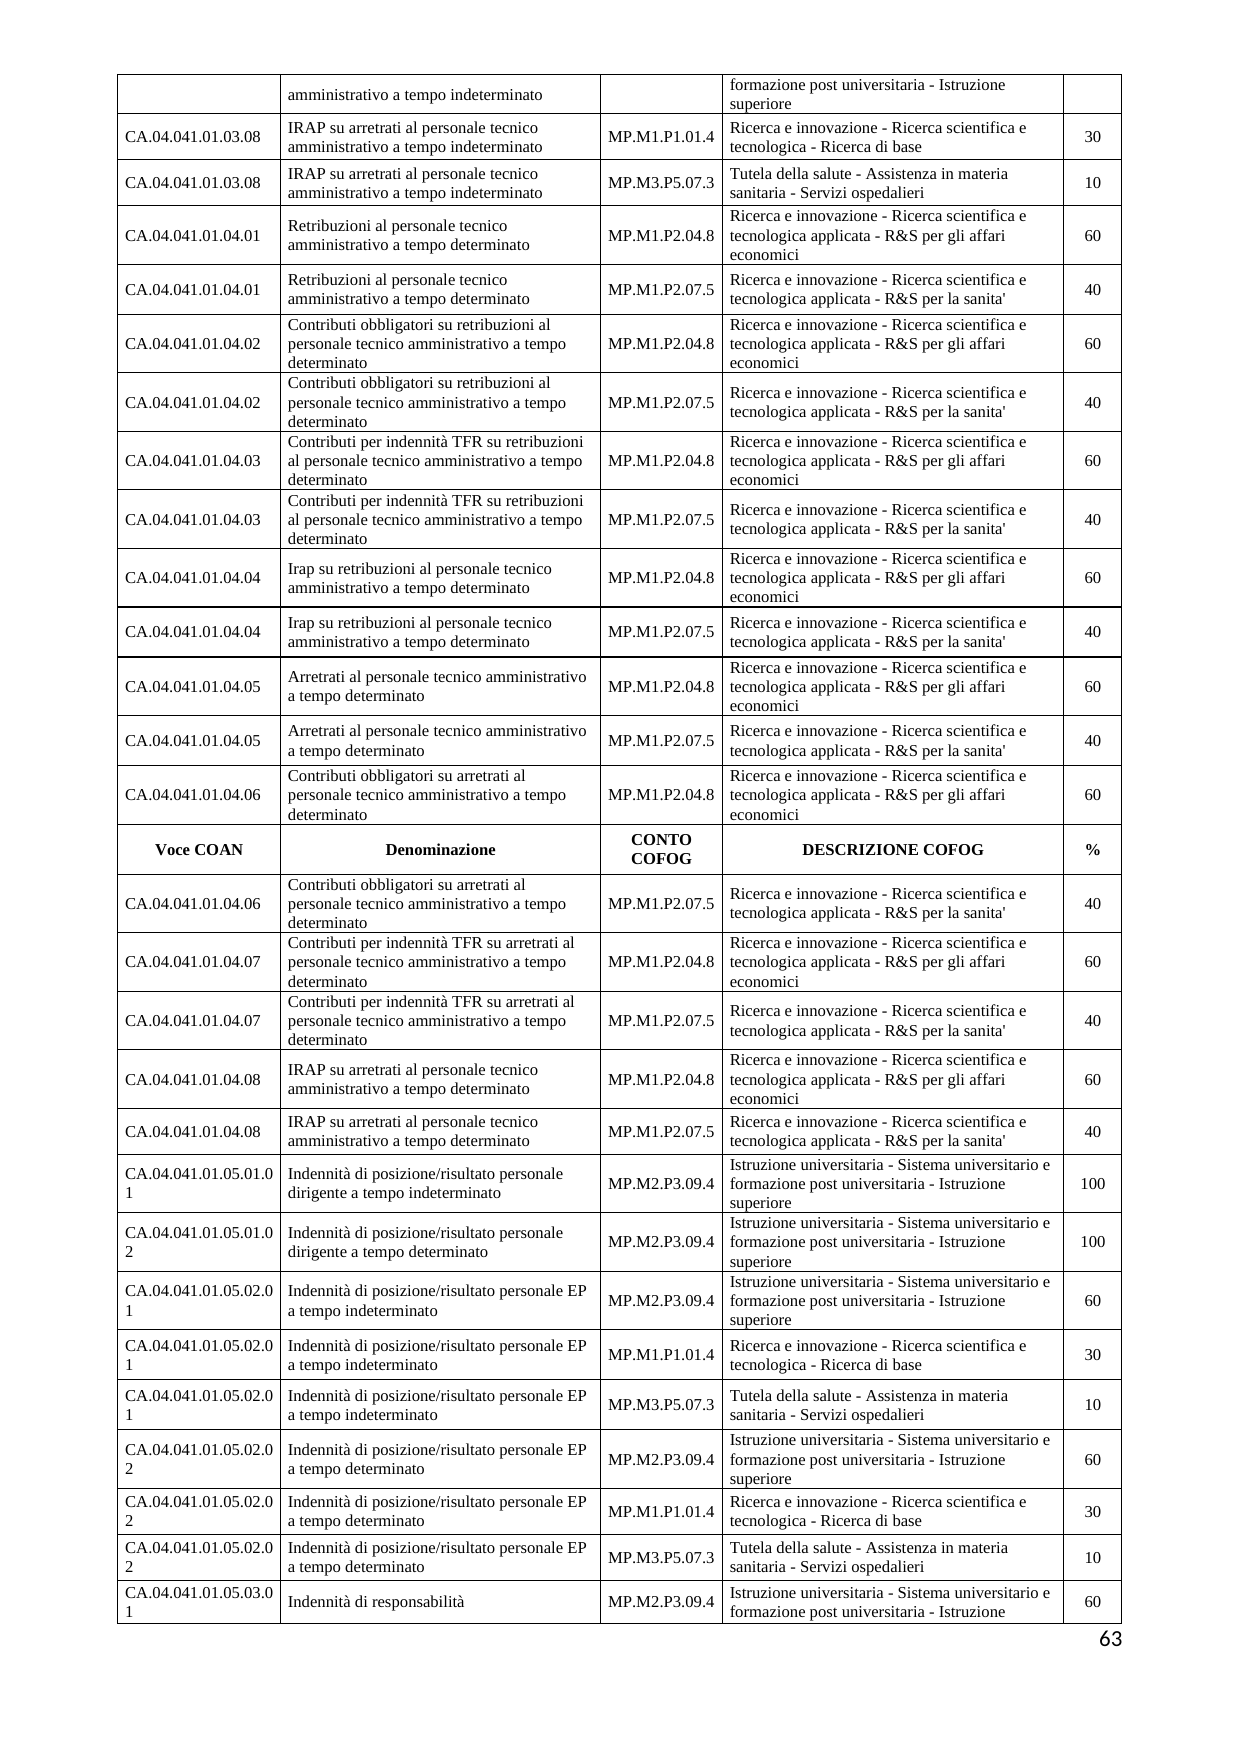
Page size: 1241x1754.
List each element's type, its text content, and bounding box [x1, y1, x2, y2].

table_cell CA.04.041.01.04.07 [118, 992, 280, 1049]
table_cell CA.04.041.01.05.02.01 [118, 1380, 280, 1429]
table_cell MP.M2.P3.09.4 [601, 1581, 722, 1623]
table_cell % [1064, 825, 1121, 873]
table_cell Ricerca e innovazione - Ricerca scientifica e tecnologica applicata - R&S per la sanita' [723, 490, 1063, 548]
table_cell IRAP su arretrati al personale tecnico amministrativo a tempo determinato [281, 1109, 600, 1153]
table_cell Ricerca e innovazione - Ricerca scientifica e tecnologica applicata - R&S per gli affari economici [723, 1050, 1063, 1108]
table_cell Istruzione universitaria - Sistema universitario e formazione post universitaria - Istruzione superiore [723, 1430, 1063, 1488]
table_cell Istruzione universitaria - Sistema universitario e formazione post universitaria - Istruzione superiore [723, 1272, 1063, 1329]
table_cell Arretrati al personale tecnico amministrativo a tempo determinato [281, 658, 600, 715]
table_cell 60 [1064, 658, 1121, 715]
table_cell Contributi obbligatori su arretrati al personale tecnico amministrativo a tempo determinato [281, 875, 600, 932]
table_cell CA.04.041.01.03.08 [118, 160, 280, 205]
table_cell 60 [1064, 432, 1121, 489]
table_cell MP.M2.P3.09.4 [601, 1430, 722, 1488]
table_cell Contributi obbligatori su arretrati al personale tecnico amministrativo a tempo determinato [281, 766, 600, 823]
table_cell 60 [1064, 1581, 1121, 1623]
table_cell MP.M1.P2.04.8 [601, 206, 722, 264]
table_cell MP.M1.P2.07.5 [601, 373, 722, 431]
table_cell MP.M1.P2.04.8 [601, 1050, 722, 1108]
table_cell Retribuzioni al personale tecnico amministrativo a tempo determinato [281, 206, 600, 264]
table_cell Ricerca e innovazione - Ricerca scientifica e tecnologica applicata - R&S per la sanita' [723, 265, 1063, 314]
table_cell CA.04.041.01.04.08 [118, 1109, 280, 1153]
table_cell IRAP su arretrati al personale tecnico amministrativo a tempo indeterminato [281, 114, 600, 159]
table_cell formazione post universitaria - Istruzione superiore [723, 75, 1063, 113]
table_cell 10 [1064, 160, 1121, 205]
table_cell Indennità di posizione/risultato personale EP a tempo indeterminato [281, 1380, 600, 1429]
table_cell MP.M1.P2.04.8 [601, 549, 722, 606]
table_cell 60 [1064, 1050, 1121, 1108]
table_cell Indennità di posizione/risultato personale EP a tempo determinato [281, 1430, 600, 1488]
table_cell CA.04.041.01.04.06 [118, 875, 280, 932]
table_cell MP.M1.P2.04.8 [601, 315, 722, 372]
table_cell Ricerca e innovazione - Ricerca scientifica e tecnologica applicata - R&S per la sanita' [723, 608, 1063, 656]
table_cell CA.04.041.01.05.01.01 [118, 1155, 280, 1212]
table_cell 40 [1064, 265, 1121, 314]
table_cell Ricerca e innovazione - Ricerca scientifica e tecnologica applicata - R&S per gli affari economici [723, 315, 1063, 372]
table_cell CA.04.041.01.04.08 [118, 1050, 280, 1108]
table_cell 40 [1064, 373, 1121, 431]
table_cell Ricerca e innovazione - Ricerca scientifica e tecnologica applicata - R&S per gli affari economici [723, 432, 1063, 489]
table_cell [1064, 75, 1121, 113]
table_cell CA.04.041.01.05.02.02 [118, 1489, 280, 1534]
table_cell CONTO COFOG [601, 825, 722, 873]
table_cell MP.M2.P3.09.4 [601, 1272, 722, 1329]
table_cell MP.M1.P2.04.8 [601, 933, 722, 991]
table_cell Ricerca e innovazione - Ricerca scientifica e tecnologica applicata - R&S per la sanita' [723, 1109, 1063, 1153]
table_cell Contributi per indennità TFR su arretrati al personale tecnico amministrativo a tempo determinato [281, 933, 600, 991]
table_cell Indennità di responsabilità [281, 1581, 600, 1623]
table_cell CA.04.041.01.05.02.01 [118, 1272, 280, 1329]
table_cell Contributi per indennità TFR su retribuzioni al personale tecnico amministrativo a tempo determinato [281, 432, 600, 489]
table_cell CA.04.041.01.04.03 [118, 490, 280, 548]
table_cell MP.M1.P2.07.5 [601, 490, 722, 548]
table_cell Tutela della salute - Assistenza in materia sanitaria - Servizi ospedalieri [723, 160, 1063, 205]
table_cell MP.M1.P2.07.5 [601, 265, 722, 314]
table_cell CA.04.041.01.04.05 [118, 658, 280, 715]
table_cell MP.M3.P5.07.3 [601, 160, 722, 205]
table_cell CA.04.041.01.04.01 [118, 206, 280, 264]
table_cell Ricerca e innovazione - Ricerca scientifica e tecnologica applicata - R&S per gli affari economici [723, 933, 1063, 991]
table_cell 40 [1064, 1109, 1121, 1153]
table_cell 10 [1064, 1380, 1121, 1429]
table_cell 40 [1064, 716, 1121, 765]
table_cell Denominazione [281, 825, 600, 873]
table_cell CA.04.041.01.03.08 [118, 114, 280, 159]
table_cell 60 [1064, 1430, 1121, 1488]
table_cell Indennità di posizione/risultato personale dirigente a tempo determinato [281, 1213, 600, 1271]
table_cell CA.04.041.01.05.01.02 [118, 1213, 280, 1271]
table_cell CA.04.041.01.05.02.02 [118, 1535, 280, 1579]
table_cell MP.M3.P5.07.3 [601, 1380, 722, 1429]
table_cell MP.M1.P2.04.8 [601, 766, 722, 823]
table_cell CA.04.041.01.05.02.02 [118, 1430, 280, 1488]
table_cell Retribuzioni al personale tecnico amministrativo a tempo determinato [281, 265, 600, 314]
table_cell 40 [1064, 875, 1121, 932]
table_cell Indennità di posizione/risultato personale EP a tempo indeterminato [281, 1330, 600, 1379]
table_cell Indennità di posizione/risultato personale EP a tempo determinato [281, 1489, 600, 1534]
table_cell Contributi per indennità TFR su arretrati al personale tecnico amministrativo a tempo determinato [281, 992, 600, 1049]
table_cell 30 [1064, 1489, 1121, 1534]
table_cell MP.M1.P1.01.4 [601, 1330, 722, 1379]
table_cell Ricerca e innovazione - Ricerca scientifica e tecnologica - Ricerca di base [723, 1489, 1063, 1534]
table_cell CA.04.041.01.04.02 [118, 373, 280, 431]
table_cell MP.M1.P2.07.5 [601, 716, 722, 765]
table_cell Irap su retribuzioni al personale tecnico amministrativo a tempo determinato [281, 549, 600, 606]
table_cell amministrativo a tempo indeterminato [281, 75, 600, 113]
table_cell Ricerca e innovazione - Ricerca scientifica e tecnologica applicata - R&S per gli affari economici [723, 658, 1063, 715]
table_cell MP.M1.P2.04.8 [601, 658, 722, 715]
table_cell 60 [1064, 549, 1121, 606]
table_cell Ricerca e innovazione - Ricerca scientifica e tecnologica - Ricerca di base [723, 114, 1063, 159]
table_cell CA.04.041.01.04.04 [118, 549, 280, 606]
table_cell MP.M1.P1.01.4 [601, 1489, 722, 1534]
table_cell 100 [1064, 1213, 1121, 1271]
table_cell Irap su retribuzioni al personale tecnico amministrativo a tempo determinato [281, 608, 600, 656]
table_cell CA.04.041.01.04.07 [118, 933, 280, 991]
table_cell Contributi obbligatori su retribuzioni al personale tecnico amministrativo a tempo determinato [281, 373, 600, 431]
table_cell 60 [1064, 1272, 1121, 1329]
table_cell IRAP su arretrati al personale tecnico amministrativo a tempo determinato [281, 1050, 600, 1108]
table_cell CA.04.041.01.04.01 [118, 265, 280, 314]
table_cell Contributi obbligatori su retribuzioni al personale tecnico amministrativo a tempo determinato [281, 315, 600, 372]
table_cell Contributi per indennità TFR su retribuzioni al personale tecnico amministrativo a tempo determinato [281, 490, 600, 548]
table_cell Indennità di posizione/risultato personale EP a tempo determinato [281, 1535, 600, 1579]
table_cell CA.04.041.01.05.03.01 [118, 1581, 280, 1623]
table_cell DESCRIZIONE COFOG [723, 825, 1063, 873]
table_cell 40 [1064, 490, 1121, 548]
table_cell Istruzione universitaria - Sistema universitario e formazione post universitaria - Istruzione superiore [723, 1213, 1063, 1271]
table_cell 30 [1064, 114, 1121, 159]
table_cell MP.M3.P5.07.3 [601, 1535, 722, 1579]
table_cell CA.04.041.01.05.02.01 [118, 1330, 280, 1379]
table_cell 30 [1064, 1330, 1121, 1379]
table_cell Ricerca e innovazione - Ricerca scientifica e tecnologica - Ricerca di base [723, 1330, 1063, 1379]
table_cell CA.04.041.01.04.03 [118, 432, 280, 489]
table_cell Voce COAN [118, 825, 280, 873]
table_cell Ricerca e innovazione - Ricerca scientifica e tecnologica applicata - R&S per la sanita' [723, 373, 1063, 431]
table_cell MP.M1.P2.07.5 [601, 1109, 722, 1153]
table_cell 60 [1064, 315, 1121, 372]
table_cell 40 [1064, 992, 1121, 1049]
table_cell CA.04.041.01.04.05 [118, 716, 280, 765]
table_cell Arretrati al personale tecnico amministrativo a tempo determinato [281, 716, 600, 765]
table_cell IRAP su arretrati al personale tecnico amministrativo a tempo indeterminato [281, 160, 600, 205]
table_cell Ricerca e innovazione - Ricerca scientifica e tecnologica applicata - R&S per gli affari economici [723, 549, 1063, 606]
table_cell Tutela della salute - Assistenza in materia sanitaria - Servizi ospedalieri [723, 1380, 1063, 1429]
table_cell Ricerca e innovazione - Ricerca scientifica e tecnologica applicata - R&S per la sanita' [723, 875, 1063, 932]
table_cell Ricerca e innovazione - Ricerca scientifica e tecnologica applicata - R&S per la sanita' [723, 716, 1063, 765]
table_cell MP.M2.P3.09.4 [601, 1155, 722, 1212]
table_cell MP.M1.P2.07.5 [601, 875, 722, 932]
table_cell MP.M1.P2.04.8 [601, 432, 722, 489]
table_cell Ricerca e innovazione - Ricerca scientifica e tecnologica applicata - R&S per gli affari economici [723, 206, 1063, 264]
table_cell Ricerca e innovazione - Ricerca scientifica e tecnologica applicata - R&S per gli affari economici [723, 766, 1063, 823]
table_cell CA.04.041.01.04.02 [118, 315, 280, 372]
table_cell MP.M2.P3.09.4 [601, 1213, 722, 1271]
table_cell 60 [1064, 206, 1121, 264]
table_cell [118, 75, 280, 113]
table_cell CA.04.041.01.04.06 [118, 766, 280, 823]
table_cell Istruzione universitaria - Sistema universitario e formazione post universitaria - Istruzione [723, 1581, 1063, 1623]
table_cell 60 [1064, 766, 1121, 823]
table_cell 40 [1064, 608, 1121, 656]
table_cell 10 [1064, 1535, 1121, 1579]
table_cell MP.M1.P1.01.4 [601, 114, 722, 159]
table_cell MP.M1.P2.07.5 [601, 992, 722, 1049]
table_cell MP.M1.P2.07.5 [601, 608, 722, 656]
table_cell Ricerca e innovazione - Ricerca scientifica e tecnologica applicata - R&S per la sanita' [723, 992, 1063, 1049]
table_cell 100 [1064, 1155, 1121, 1212]
table_cell CA.04.041.01.04.04 [118, 608, 280, 656]
table_cell [601, 75, 722, 113]
table_cell Indennità di posizione/risultato personale dirigente a tempo indeterminato [281, 1155, 600, 1212]
table_cell 60 [1064, 933, 1121, 991]
table_cell Tutela della salute - Assistenza in materia sanitaria - Servizi ospedalieri [723, 1535, 1063, 1579]
table_cell Istruzione universitaria - Sistema universitario e formazione post universitaria - Istruzione superiore [723, 1155, 1063, 1212]
table_cell Indennità di posizione/risultato personale EP a tempo indeterminato [281, 1272, 600, 1329]
